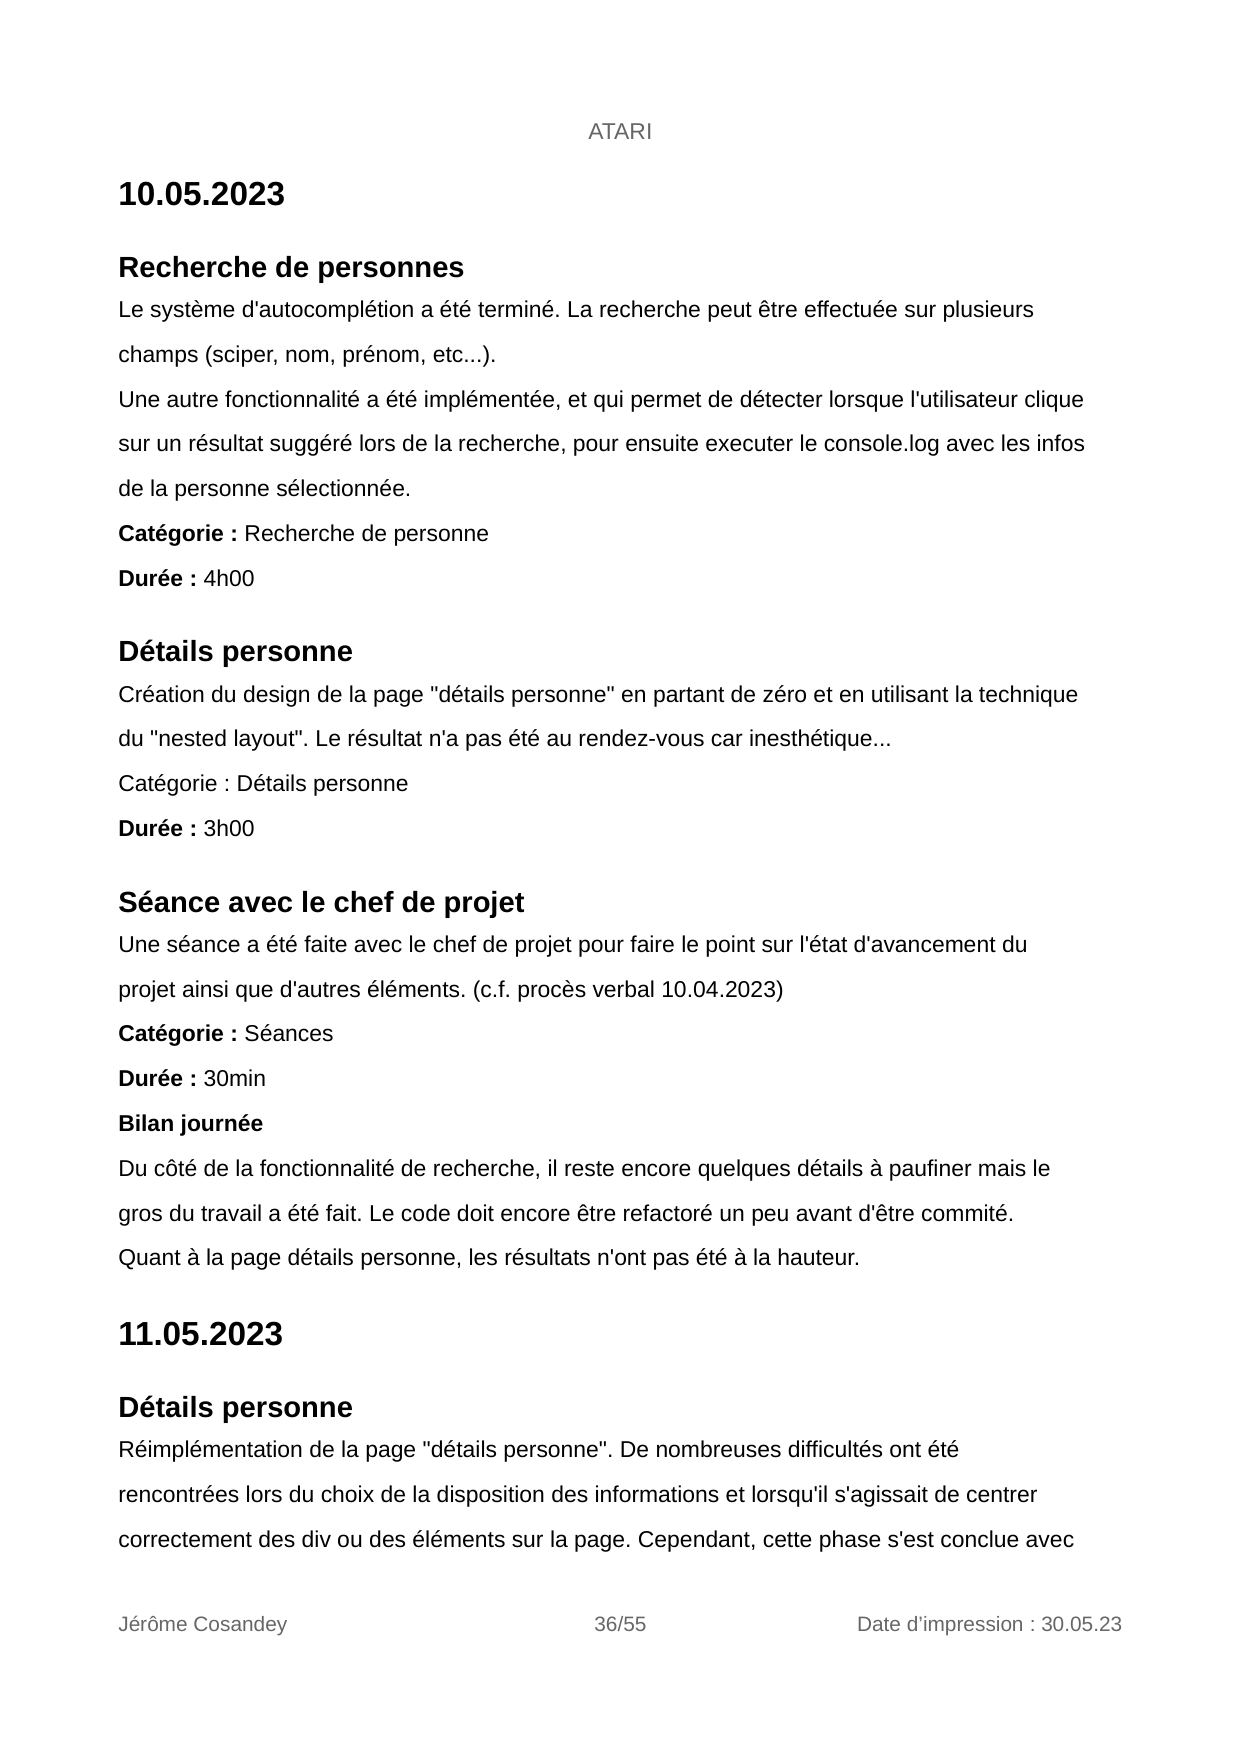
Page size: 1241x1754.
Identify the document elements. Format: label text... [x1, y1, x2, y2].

text Durée : 30min [118, 1065, 1122, 1091]
text Le système d'autocomplétion a été terminé. La recherche peut être effectuée sur plusieurs [118, 296, 1122, 322]
subtitle 11.05.2023 [118, 1314, 1122, 1352]
subtitle 10.05.2023 [118, 174, 1122, 212]
text Catégorie : Recherche de personne [118, 520, 1122, 546]
text Bilan journée [118, 1110, 1122, 1136]
subtitle Détails personne [118, 634, 1122, 668]
text Création du design de la page "détails personne" en partant de zéro et en utilisant la technique [118, 681, 1122, 707]
subtitle Recherche de personnes [118, 250, 1122, 283]
text Une séance a été faite avec le chef de projet pour faire le point sur l'état d'avancement du [118, 931, 1122, 957]
text Quant à la page détails personne, les résultats n'ont pas été à la hauteur. [118, 1244, 1122, 1271]
text correctement des div ou des éléments sur la page. Cependant, cette phase s'est conclue avec [118, 1526, 1122, 1552]
subtitle Séance avec le chef de projet [118, 885, 1122, 918]
text Du côté de la fonctionnalité de recherche, il reste encore quelques détails à paufiner mais le [118, 1155, 1122, 1181]
text projet ainsi que d'autres éléments. (c.f. procès verbal 10.04.2023) [118, 976, 1122, 1002]
text Catégorie : Séances [118, 1020, 1122, 1047]
text Catégorie : Détails personne [118, 770, 1122, 796]
text rencontrées lors du choix de la disposition des informations et lorsqu'il s'agissait de centrer [118, 1481, 1122, 1507]
text champs (sciper, nom, prénom, etc...). [118, 341, 1122, 367]
text de la personne sélectionnée. [118, 475, 1122, 501]
text Une autre fonctionnalité a été implémentée, et qui permet de détecter lorsque l'utilisateur clique [118, 386, 1122, 412]
text gros du travail a été fait. Le code doit encore être refactoré un peu avant d'être commité. [118, 1199, 1122, 1226]
text Réimplémentation de la page "détails personne". De nombreuses difficultés ont été [118, 1436, 1122, 1462]
text Durée : 3h00 [118, 815, 1122, 841]
text Durée : 4h00 [118, 565, 1122, 591]
text sur un résultat suggéré lors de la recherche, pour ensuite executer le console.log avec les infos [118, 430, 1122, 457]
subtitle Détails personne [118, 1390, 1122, 1423]
text du "nested layout". Le résultat n'a pas été au rendez-vous car inesthétique... [118, 725, 1122, 752]
